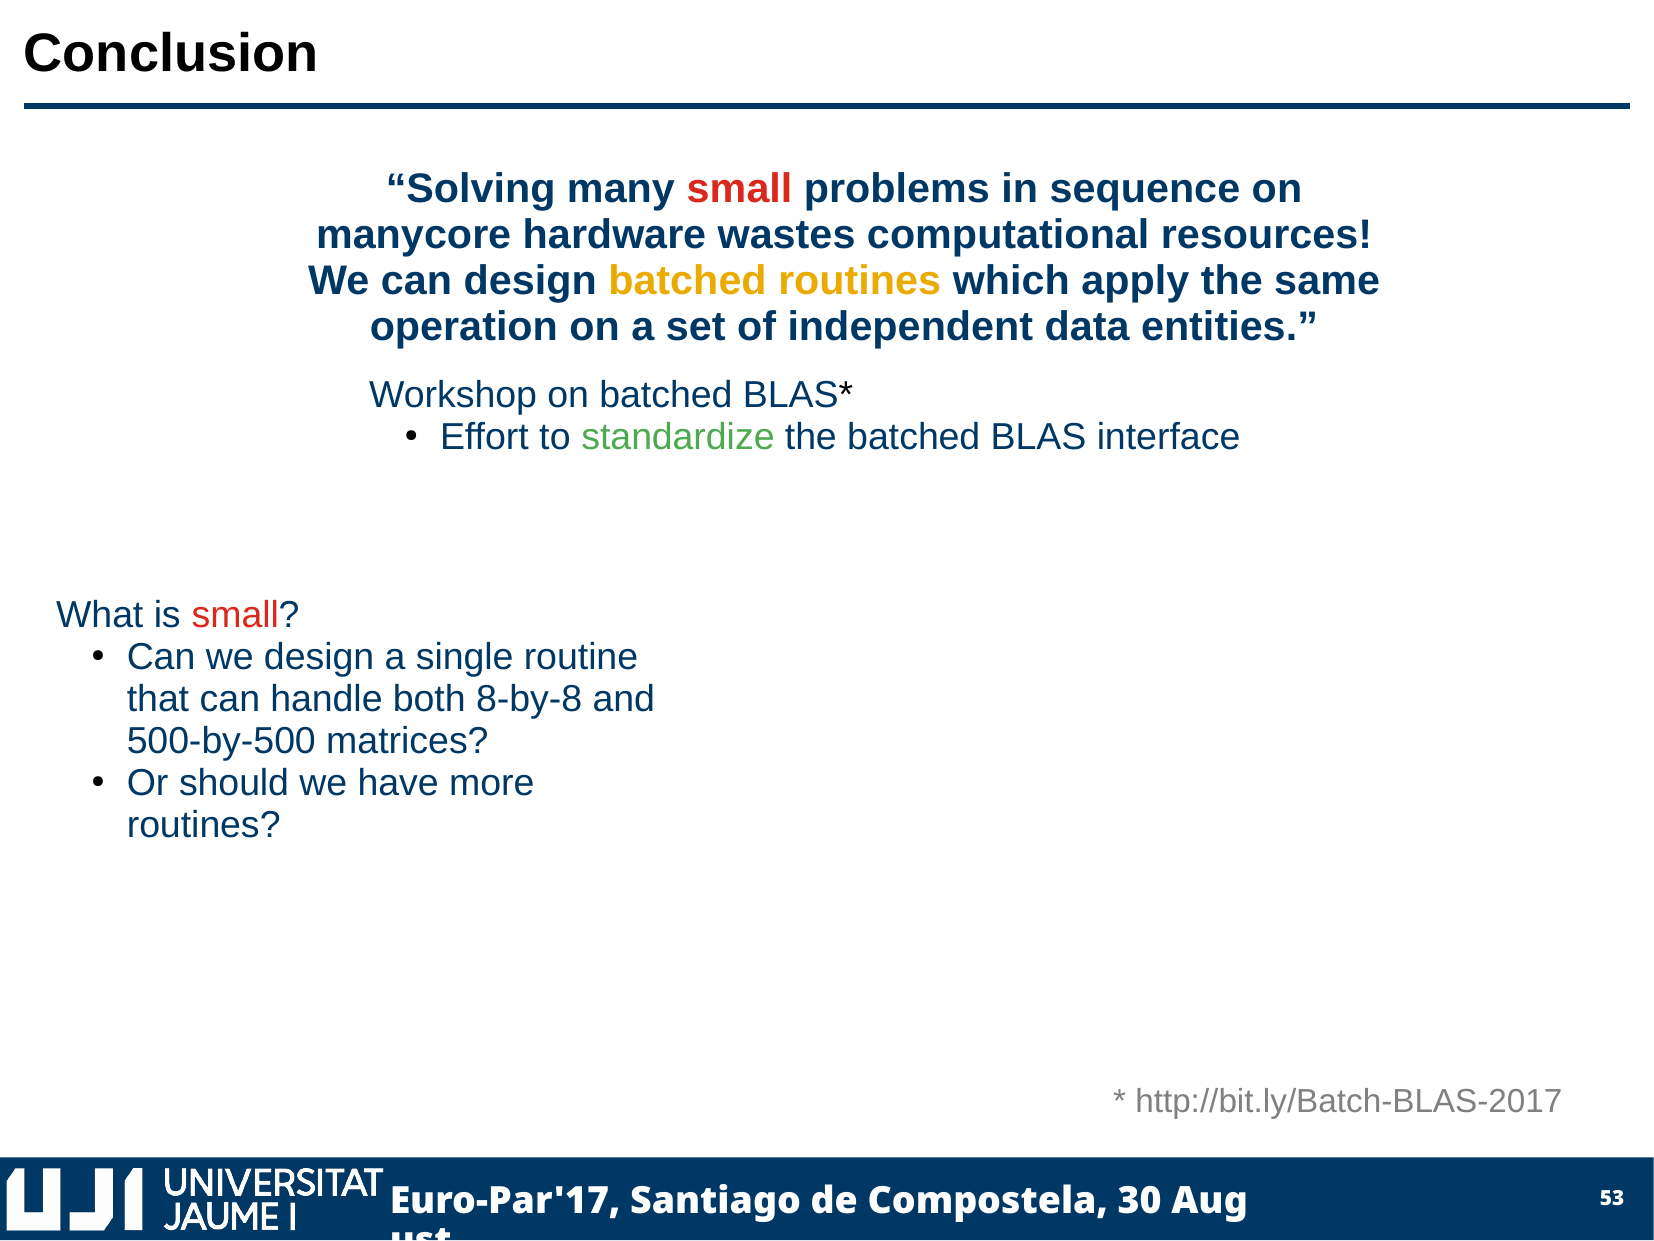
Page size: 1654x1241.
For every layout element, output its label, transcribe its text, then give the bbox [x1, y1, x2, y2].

text_box What is small? Can we design a single routine that can handle both 8-by-8 and 500-by-500 matrices? Or should we have more routines? [41, 586, 674, 851]
title Conclusion [23, 0, 1630, 107]
picture [0, 1158, 390, 1241]
list “Solving many small problems in sequence on manycore hardware wastes computational resources! We can design batched routines which apply the same operation on a set of independent data entities.” [236, 165, 1382, 355]
text_box Workshop on batched BLAS* Effort to standardize the batched BLAS interface [354, 366, 1256, 464]
text_box * http://bit.ly/Batch-BLAS-2017 [1098, 1074, 1623, 1127]
